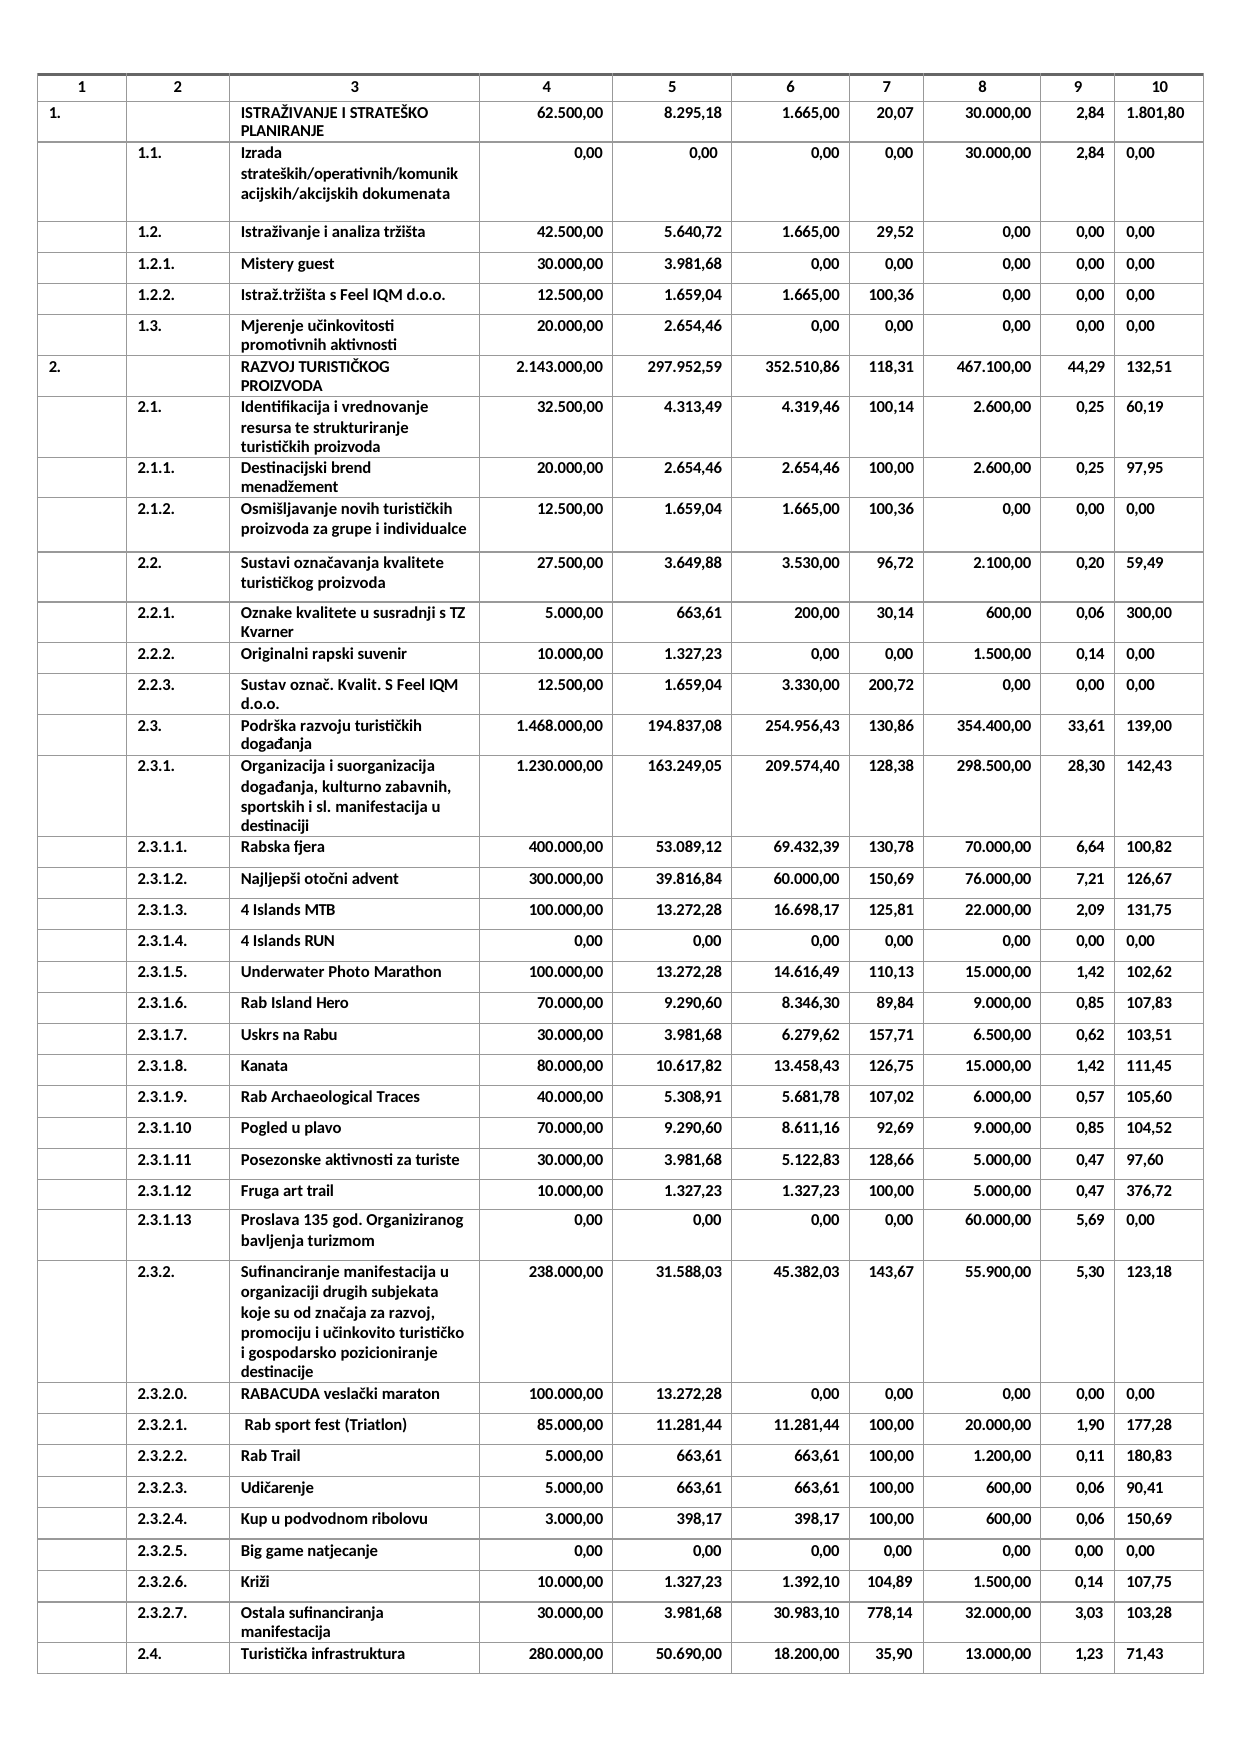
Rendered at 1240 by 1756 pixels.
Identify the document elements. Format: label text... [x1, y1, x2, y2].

table_cell 110,13 [850, 962, 923, 992]
table_cell 3.330,00 [732, 674, 849, 714]
table_cell 3.649,88 [613, 553, 731, 601]
table_cell Oznake kvalitete u susradnji s TZ Kvarner [230, 603, 479, 642]
table_cell Izrada strateških/operativnih/komunik acijskih/akcijskih dokumenata [230, 143, 479, 221]
table_cell 2.4. [127, 1643, 229, 1673]
table_header Big game natjecanje [230, 1540, 479, 1570]
table_cell 600,00 [924, 1508, 1040, 1538]
table_cell Križi [230, 1571, 479, 1601]
table_cell Identifikacija i vrednovanje resursa te strukturiranje turističkih proizvoda [230, 397, 479, 457]
table_cell 70.000,00 [480, 993, 612, 1023]
table_cell Proslava 135 god. Organiziranog bavljenja turizmom [230, 1210, 479, 1260]
table_cell 663,61 [732, 1445, 849, 1476]
table_cell 0,00 [850, 143, 923, 221]
table_cell 111,45 [1115, 1055, 1203, 1085]
table_cell 2.3.1.10 [127, 1118, 229, 1148]
table_cell [38, 143, 126, 221]
table_header 0,00 [924, 1540, 1040, 1570]
table_cell 2.2. [127, 553, 229, 601]
table_cell [38, 1149, 126, 1179]
table_cell 778,14 [850, 1603, 923, 1642]
table_cell 0,85 [1041, 1118, 1114, 1148]
table_cell 10.000,00 [480, 643, 612, 673]
table_cell 33,61 [1041, 715, 1114, 754]
table_cell 1.801,80 [1115, 102, 1203, 141]
table_header 0,00 [732, 1540, 849, 1570]
table_cell 4 Islands MTB [230, 899, 479, 929]
table_cell 142,43 [1115, 756, 1203, 836]
table_cell 2.3.1.11 [127, 1149, 229, 1179]
table_cell 3,03 [1041, 1603, 1114, 1642]
table_cell 2.2.1. [127, 603, 229, 642]
table_cell 8.295,18 [613, 102, 731, 141]
table_cell 2.100,00 [924, 553, 1040, 601]
table_cell 1.392,10 [732, 1571, 849, 1601]
table_cell 2.3.2.7. [127, 1603, 229, 1642]
table_cell 1.2.1. [127, 253, 229, 283]
table_cell 0,00 [613, 143, 731, 221]
table_cell 22.000,00 [924, 899, 1040, 929]
table_cell [38, 1414, 126, 1444]
table_cell 0,00 [1115, 315, 1203, 355]
table_cell 0,00 [1041, 930, 1114, 961]
table_cell 0,00 [1115, 284, 1203, 314]
table_cell 400.000,00 [480, 837, 612, 867]
table_cell 70.000,00 [480, 1118, 612, 1148]
table_cell 100,00 [850, 1180, 923, 1208]
table_cell 3.981,68 [613, 1603, 731, 1642]
table_cell [38, 1383, 126, 1413]
table_cell 126,75 [850, 1055, 923, 1085]
table_cell RAZVOJ TURISTIČKOG PROIZVODA [230, 356, 479, 396]
table_header 0,00 [1041, 1540, 1114, 1570]
table_cell 0,00 [1115, 143, 1203, 221]
table_cell 50.690,00 [613, 1643, 731, 1673]
table_cell 100,00 [850, 1508, 923, 1538]
table_cell 1.1. [127, 143, 229, 221]
table_cell 3.981,68 [613, 1024, 731, 1054]
table_cell 9.290,60 [613, 1118, 731, 1148]
table_cell 9 [1041, 76, 1114, 101]
table_cell Mjerenje učinkovitosti promotivnih aktivnosti [230, 315, 479, 355]
table_cell Podrška razvoju turističkih događanja [230, 715, 479, 754]
table_cell 0,47 [1041, 1149, 1114, 1179]
table_cell 7 [850, 76, 923, 101]
table_cell 600,00 [924, 1477, 1040, 1507]
table_cell [38, 756, 126, 836]
table_cell 9.000,00 [924, 1118, 1040, 1148]
table_cell 15.000,00 [924, 962, 1040, 992]
table_cell Sufinanciranje manifestacija u organizaciji drugih subjekata koje su od značaja za razvoj, promociju i učinkovito turističko i gospodarsko pozicioniranje destinacije [230, 1261, 479, 1382]
table_cell 13.272,28 [613, 962, 731, 992]
table_cell 2 [127, 76, 229, 101]
table_cell 0,00 [1115, 253, 1203, 283]
table_cell 6.500,00 [924, 1024, 1040, 1054]
table_cell 107,75 [1115, 1571, 1203, 1601]
table_cell 0,00 [1115, 222, 1203, 252]
table_cell RABACUDA veslački maraton [230, 1383, 479, 1413]
table_cell 0,00 [732, 1210, 849, 1260]
table_cell [38, 553, 126, 601]
table_cell 55.900,00 [924, 1261, 1040, 1382]
table_header 0,00 [850, 1540, 923, 1570]
table_cell 6 [732, 76, 849, 101]
table_cell 300,00 [1115, 603, 1203, 642]
table_cell 0,00 [924, 1383, 1040, 1413]
table_cell Rab sport fest (Triatlon) [230, 1414, 479, 1444]
table_cell 12.500,00 [480, 284, 612, 314]
table_cell 30.983,10 [732, 1603, 849, 1642]
table_cell 30.000,00 [480, 1024, 612, 1054]
table_cell [38, 253, 126, 283]
table_cell 12.500,00 [480, 674, 612, 714]
table_cell 0,00 [1041, 222, 1114, 252]
table_cell [38, 868, 126, 898]
table_cell 10.000,00 [480, 1180, 612, 1208]
table_cell 6.000,00 [924, 1086, 1040, 1117]
table_cell 2.3.1. [127, 756, 229, 836]
table_cell 0,14 [1041, 643, 1114, 673]
table_cell 10.617,82 [613, 1055, 731, 1085]
table_cell Najljepši otočni advent [230, 868, 479, 898]
table_cell 1 [38, 76, 126, 101]
table_cell 194.837,08 [613, 715, 731, 754]
table_cell [38, 930, 126, 961]
table_cell [38, 1118, 126, 1148]
table_cell 2,84 [1041, 102, 1114, 141]
table_cell [38, 837, 126, 867]
table_cell 398,17 [732, 1508, 849, 1538]
table_cell 3.981,68 [613, 253, 731, 283]
table_cell 2.3.1.9. [127, 1086, 229, 1117]
table_cell 12.500,00 [480, 498, 612, 551]
table_cell 59,49 [1115, 553, 1203, 601]
table_cell 1.327,23 [613, 643, 731, 673]
table_cell 32.000,00 [924, 1603, 1040, 1642]
table_cell 398,17 [613, 1508, 731, 1538]
table_cell 107,02 [850, 1086, 923, 1117]
table_cell 28,30 [1041, 756, 1114, 836]
table_cell 1.230.000,00 [480, 756, 612, 836]
table_cell 2.3.2. [127, 1261, 229, 1382]
table_cell 1.659,04 [613, 498, 731, 551]
table_cell Istraž.tržišta s Feel IQM d.o.o. [230, 284, 479, 314]
table_cell 2.600,00 [924, 397, 1040, 457]
table_cell 150,69 [850, 868, 923, 898]
table_cell 0,00 [924, 315, 1040, 355]
table_cell [38, 1210, 126, 1260]
table_cell 45.382,03 [732, 1261, 849, 1382]
table_cell 1.327,23 [732, 1180, 849, 1208]
table_cell 31.588,03 [613, 1261, 731, 1382]
table_cell Istraživanje i analiza tržišta [230, 222, 479, 252]
table_cell 2.3.1.12 [127, 1180, 229, 1208]
table_cell [38, 1180, 126, 1208]
table_cell Ostala sufinanciranja manifestacija [230, 1603, 479, 1642]
table_cell [38, 315, 126, 355]
table_cell 102,62 [1115, 962, 1203, 992]
table_cell 0,00 [924, 284, 1040, 314]
table_cell Underwater Photo Marathon [230, 962, 479, 992]
table_cell 107,83 [1115, 993, 1203, 1023]
table_cell 2.3.1.5. [127, 962, 229, 992]
table_cell Destinacijski brend menadžement [230, 458, 479, 497]
table_cell 0,00 [924, 498, 1040, 551]
table_cell 5.640,72 [613, 222, 731, 252]
table_cell 131,75 [1115, 899, 1203, 929]
table_cell 0,00 [480, 143, 612, 221]
table_cell 11.281,44 [732, 1414, 849, 1444]
table_cell 35,90 [850, 1643, 923, 1673]
table_cell 0,00 [1041, 674, 1114, 714]
table_cell [38, 1261, 126, 1382]
table_cell 100.000,00 [480, 962, 612, 992]
table_cell [38, 1508, 126, 1538]
table_cell 20,07 [850, 102, 923, 141]
table_cell 2.1.2. [127, 498, 229, 551]
table_cell 1.665,00 [732, 284, 849, 314]
table_cell 5.000,00 [480, 1445, 612, 1476]
table_cell 0,00 [732, 253, 849, 283]
table_cell 0,00 [1041, 498, 1114, 551]
table_cell 0,00 [1115, 674, 1203, 714]
table_cell ISTRAŽIVANJE I STRATEŠKO PLANIRANJE [230, 102, 479, 141]
table_cell 6,64 [1041, 837, 1114, 867]
table_cell 0,00 [850, 930, 923, 961]
table_cell 42.500,00 [480, 222, 612, 252]
table_cell [38, 962, 126, 992]
table_cell 200,00 [732, 603, 849, 642]
table_cell 1. [38, 102, 126, 141]
table_cell 3 [230, 76, 479, 101]
table_cell 80.000,00 [480, 1055, 612, 1085]
table_cell 62.500,00 [480, 102, 612, 141]
table_cell 32.500,00 [480, 397, 612, 457]
table_cell Rab Trail [230, 1445, 479, 1476]
table_cell 5 [613, 76, 731, 101]
table_cell [127, 356, 229, 396]
table_cell 13.272,28 [613, 1383, 731, 1413]
table_cell 0,20 [1041, 553, 1114, 601]
table_cell [38, 458, 126, 497]
table_cell 2.600,00 [924, 458, 1040, 497]
table_cell 0,00 [924, 222, 1040, 252]
table_cell 0,47 [1041, 1180, 1114, 1208]
table_cell 123,18 [1115, 1261, 1203, 1382]
table_cell 30.000,00 [924, 102, 1040, 141]
table_cell 100,36 [850, 498, 923, 551]
table_cell 13.272,28 [613, 899, 731, 929]
table_cell 0,00 [850, 253, 923, 283]
table_cell 1.659,04 [613, 674, 731, 714]
table_cell 103,28 [1115, 1603, 1203, 1642]
table_cell 100.000,00 [480, 899, 612, 929]
table_cell 2.3.1.8. [127, 1055, 229, 1085]
table_cell 14.616,49 [732, 962, 849, 992]
table_cell 5.681,78 [732, 1086, 849, 1117]
table_cell 8.611,16 [732, 1118, 849, 1148]
table_cell Organizacija i suorganizacija događanja, kulturno zabavnih, sportskih i sl. manifestacija u destinaciji [230, 756, 479, 836]
table_cell 89,84 [850, 993, 923, 1023]
table_cell 118,31 [850, 356, 923, 396]
table_cell [38, 715, 126, 754]
table_cell 0,62 [1041, 1024, 1114, 1054]
table_cell 200,72 [850, 674, 923, 714]
table_cell 44,29 [1041, 356, 1114, 396]
table_cell 90,41 [1115, 1477, 1203, 1507]
table_cell 0,00 [480, 930, 612, 961]
table_cell 5,69 [1041, 1210, 1114, 1260]
table_cell 1.200,00 [924, 1445, 1040, 1476]
table_cell Turistička infrastruktura [230, 1643, 479, 1673]
table_cell 1.2.2. [127, 284, 229, 314]
table_cell 5.122,83 [732, 1149, 849, 1179]
table_cell 663,61 [613, 1445, 731, 1476]
table_cell 30.000,00 [480, 253, 612, 283]
table_cell 2.3.2.3. [127, 1477, 229, 1507]
table_cell 53.089,12 [613, 837, 731, 867]
table_cell 3.530,00 [732, 553, 849, 601]
table_cell 0,00 [480, 1210, 612, 1260]
table_cell 1.665,00 [732, 102, 849, 141]
table_cell Sustavi označavanja kvalitete turističkog proizvoda [230, 553, 479, 601]
table_cell 2.3.2.1. [127, 1414, 229, 1444]
table_cell 254.956,43 [732, 715, 849, 754]
table_cell 97,60 [1115, 1149, 1203, 1179]
table_cell 5.308,91 [613, 1086, 731, 1117]
table_cell 60.000,00 [732, 868, 849, 898]
table_cell 2.3.1.4. [127, 930, 229, 961]
table_cell 85.000,00 [480, 1414, 612, 1444]
table_cell 15.000,00 [924, 1055, 1040, 1085]
table_cell 0,85 [1041, 993, 1114, 1023]
table_cell 97,95 [1115, 458, 1203, 497]
table_cell [38, 284, 126, 314]
table_cell [38, 674, 126, 714]
table_cell 69.432,39 [732, 837, 849, 867]
table_cell 5.000,00 [480, 1477, 612, 1507]
table_cell 163.249,05 [613, 756, 731, 836]
table_cell [38, 1024, 126, 1054]
table_cell 663,61 [732, 1477, 849, 1507]
table_cell 467.100,00 [924, 356, 1040, 396]
table_cell 1,42 [1041, 1055, 1114, 1085]
table_cell 7,21 [1041, 868, 1114, 898]
table_cell 0,00 [924, 930, 1040, 961]
table_cell 600,00 [924, 603, 1040, 642]
table_cell [38, 993, 126, 1023]
table_cell 2.3.2.2. [127, 1445, 229, 1476]
table_cell 0,00 [1115, 1210, 1203, 1260]
table_cell 177,28 [1115, 1414, 1203, 1444]
table_cell 70.000,00 [924, 837, 1040, 867]
table_cell 130,78 [850, 837, 923, 867]
table_cell 1,23 [1041, 1643, 1114, 1673]
table_cell 6.279,62 [732, 1024, 849, 1054]
table_cell 130,86 [850, 715, 923, 754]
table_cell 0,06 [1041, 1477, 1114, 1507]
table_cell 354.400,00 [924, 715, 1040, 754]
table_cell 280.000,00 [480, 1643, 612, 1673]
table_cell 0,00 [1115, 498, 1203, 551]
table_cell 0,00 [613, 1210, 731, 1260]
table_cell 2.3.2.6. [127, 1571, 229, 1601]
table_cell 5.000,00 [480, 603, 612, 642]
table_cell 100.000,00 [480, 1383, 612, 1413]
table_cell 71,43 [1115, 1643, 1203, 1673]
table_cell 238.000,00 [480, 1261, 612, 1382]
table_cell 1.2. [127, 222, 229, 252]
table_cell 128,66 [850, 1149, 923, 1179]
table_cell 103,51 [1115, 1024, 1203, 1054]
table_cell 2.143.000,00 [480, 356, 612, 396]
table_cell 0,00 [1041, 315, 1114, 355]
table_cell [38, 1643, 126, 1673]
table_cell 20.000,00 [480, 458, 612, 497]
table_cell 0,25 [1041, 397, 1114, 457]
table_cell 100,00 [850, 1414, 923, 1444]
table_cell 104,52 [1115, 1118, 1203, 1148]
table_cell 2.3. [127, 715, 229, 754]
table_cell Udičarenje [230, 1477, 479, 1507]
table_cell 4.319,46 [732, 397, 849, 457]
table_header 0,00 [1115, 1540, 1203, 1570]
table_cell 3.000,00 [480, 1508, 612, 1538]
table_cell 0,00 [1115, 643, 1203, 673]
table_cell Originalni rapski suvenir [230, 643, 479, 673]
table_cell 100,00 [850, 1445, 923, 1476]
table_header 0,00 [613, 1540, 731, 1570]
table_cell [38, 1477, 126, 1507]
table_cell 0,00 [1041, 1383, 1114, 1413]
table_cell 0,00 [1041, 253, 1114, 283]
table_cell 376,72 [1115, 1180, 1203, 1208]
table_cell [38, 397, 126, 457]
table_cell 2,09 [1041, 899, 1114, 929]
table_cell 0,11 [1041, 1445, 1114, 1476]
table_cell 2.3.1.1. [127, 837, 229, 867]
table_cell 8 [924, 76, 1040, 101]
table_cell 0,06 [1041, 1508, 1114, 1538]
table_cell 100,14 [850, 397, 923, 457]
table_cell 39.816,84 [613, 868, 731, 898]
table_cell 2,84 [1041, 143, 1114, 221]
table_cell Pogled u plavo [230, 1118, 479, 1148]
table_cell 0,00 [850, 643, 923, 673]
table_cell 0,25 [1041, 458, 1114, 497]
table_cell 2.3.2.0. [127, 1383, 229, 1413]
table_cell [38, 222, 126, 252]
table_cell 0,00 [850, 315, 923, 355]
table_cell 4 [480, 76, 612, 101]
table_cell 92,69 [850, 1118, 923, 1148]
table_cell 0,14 [1041, 1571, 1114, 1601]
table_cell Fruga art trail [230, 1180, 479, 1208]
table_cell Mistery guest [230, 253, 479, 283]
table_cell 100,00 [850, 458, 923, 497]
table_cell 0,00 [924, 253, 1040, 283]
table_cell 125,81 [850, 899, 923, 929]
table_cell 13.458,43 [732, 1055, 849, 1085]
table_cell 2.654,46 [613, 458, 731, 497]
table_cell Rab Island Hero [230, 993, 479, 1023]
table_cell 157,71 [850, 1024, 923, 1054]
table_cell 1.3. [127, 315, 229, 355]
table_cell 1.327,23 [613, 1571, 731, 1601]
table_cell 126,67 [1115, 868, 1203, 898]
table_cell 1,42 [1041, 962, 1114, 992]
table_cell 180,83 [1115, 1445, 1203, 1476]
table_cell [38, 1571, 126, 1601]
table_cell 2.3.1.13 [127, 1210, 229, 1260]
table_cell 27.500,00 [480, 553, 612, 601]
table_cell 76.000,00 [924, 868, 1040, 898]
table_header 0,00 [480, 1540, 612, 1570]
table_cell 0,06 [1041, 603, 1114, 642]
table_cell 0,00 [1115, 930, 1203, 961]
table_cell 10.000,00 [480, 1571, 612, 1601]
table_cell 20.000,00 [924, 1414, 1040, 1444]
table_cell 1.500,00 [924, 643, 1040, 673]
table_cell 1.665,00 [732, 498, 849, 551]
table_cell Kanata [230, 1055, 479, 1085]
table_cell 60,19 [1115, 397, 1203, 457]
table_cell Kup u podvodnom ribolovu [230, 1508, 479, 1538]
table_cell 139,00 [1115, 715, 1203, 754]
table_cell 3.981,68 [613, 1149, 731, 1179]
table_cell 0,00 [850, 1210, 923, 1260]
table_cell [38, 498, 126, 551]
table_cell [38, 1055, 126, 1085]
table_cell 0,00 [732, 315, 849, 355]
table_cell 352.510,86 [732, 356, 849, 396]
table_cell 297.952,59 [613, 356, 731, 396]
table_cell 0,00 [613, 930, 731, 961]
table_cell 1.468.000,00 [480, 715, 612, 754]
table_cell 30.000,00 [480, 1149, 612, 1179]
table_header 2.3.2.5. [127, 1540, 229, 1570]
table_cell 2.3.1.3. [127, 899, 229, 929]
table_cell 2.1.1. [127, 458, 229, 497]
table_cell 132,51 [1115, 356, 1203, 396]
table_cell 0,00 [1041, 284, 1114, 314]
table_cell 30,14 [850, 603, 923, 642]
table_cell [38, 603, 126, 642]
table_cell 2.654,46 [732, 458, 849, 497]
table_cell 1.500,00 [924, 1571, 1040, 1601]
table_cell 100,00 [850, 1477, 923, 1507]
table_cell 2.2.3. [127, 674, 229, 714]
table_cell 96,72 [850, 553, 923, 601]
table_cell 663,61 [613, 1477, 731, 1507]
table_header [38, 1540, 126, 1570]
table_cell Uskrs na Rabu [230, 1024, 479, 1054]
table_cell 1.659,04 [613, 284, 731, 314]
table_cell 209.574,40 [732, 756, 849, 836]
table_cell 105,60 [1115, 1086, 1203, 1117]
table_cell 16.698,17 [732, 899, 849, 929]
table_cell 5.000,00 [924, 1149, 1040, 1179]
table_cell 30.000,00 [924, 143, 1040, 221]
table_cell 150,69 [1115, 1508, 1203, 1538]
table_cell 1.665,00 [732, 222, 849, 252]
table_cell Rab Archaeological Traces [230, 1086, 479, 1117]
table_cell 13.000,00 [924, 1643, 1040, 1673]
table_cell 2.3.1.2. [127, 868, 229, 898]
table_cell 300.000,00 [480, 868, 612, 898]
table_cell 8.346,30 [732, 993, 849, 1023]
table_cell Rabska fjera [230, 837, 479, 867]
table_cell 40.000,00 [480, 1086, 612, 1117]
table_cell 5,30 [1041, 1261, 1114, 1382]
table_cell [38, 643, 126, 673]
table_cell 0,00 [850, 1383, 923, 1413]
table_cell 9.290,60 [613, 993, 731, 1023]
table_cell 2.1. [127, 397, 229, 457]
table_cell 4.313,49 [613, 397, 731, 457]
table_cell 2. [38, 356, 126, 396]
table_cell Osmišljavanje novih turističkih proizvoda za grupe i individualce [230, 498, 479, 551]
table_cell 663,61 [613, 603, 731, 642]
table_cell 1.327,23 [613, 1180, 731, 1208]
table_cell 1,90 [1041, 1414, 1114, 1444]
table_cell 2.2.2. [127, 643, 229, 673]
table_cell 10 [1115, 76, 1203, 101]
table_cell 5.000,00 [924, 1180, 1040, 1208]
table_cell 128,38 [850, 756, 923, 836]
table_cell [38, 899, 126, 929]
table_cell 104,89 [850, 1571, 923, 1601]
table_cell 143,67 [850, 1261, 923, 1382]
table_cell [38, 1445, 126, 1476]
table_cell 0,00 [732, 1383, 849, 1413]
table_cell 0,00 [924, 674, 1040, 714]
table_cell Sustav označ. Kvalit. S Feel IQM d.o.o. [230, 674, 479, 714]
table_cell 11.281,44 [613, 1414, 731, 1444]
table_cell 100,36 [850, 284, 923, 314]
table_cell 2.3.2.4. [127, 1508, 229, 1538]
table_cell 0,00 [732, 143, 849, 221]
table_cell 29,52 [850, 222, 923, 252]
table_cell 30.000,00 [480, 1603, 612, 1642]
table_cell 20.000,00 [480, 315, 612, 355]
table_cell 0,00 [1115, 1383, 1203, 1413]
table_cell 2.654,46 [613, 315, 731, 355]
table_cell 9.000,00 [924, 993, 1040, 1023]
table_cell 0,57 [1041, 1086, 1114, 1117]
table_cell 298.500,00 [924, 756, 1040, 836]
table_cell 18.200,00 [732, 1643, 849, 1673]
table_cell 0,00 [732, 643, 849, 673]
table_cell 4 Islands RUN [230, 930, 479, 961]
table_cell [38, 1603, 126, 1642]
table_cell 100,82 [1115, 837, 1203, 867]
table_cell Posezonske aktivnosti za turiste [230, 1149, 479, 1179]
table_cell 0,00 [732, 930, 849, 961]
table_cell 2.3.1.7. [127, 1024, 229, 1054]
table_cell 2.3.1.6. [127, 993, 229, 1023]
table_cell 60.000,00 [924, 1210, 1040, 1260]
table_cell [38, 1086, 126, 1117]
table_cell [127, 102, 229, 141]
